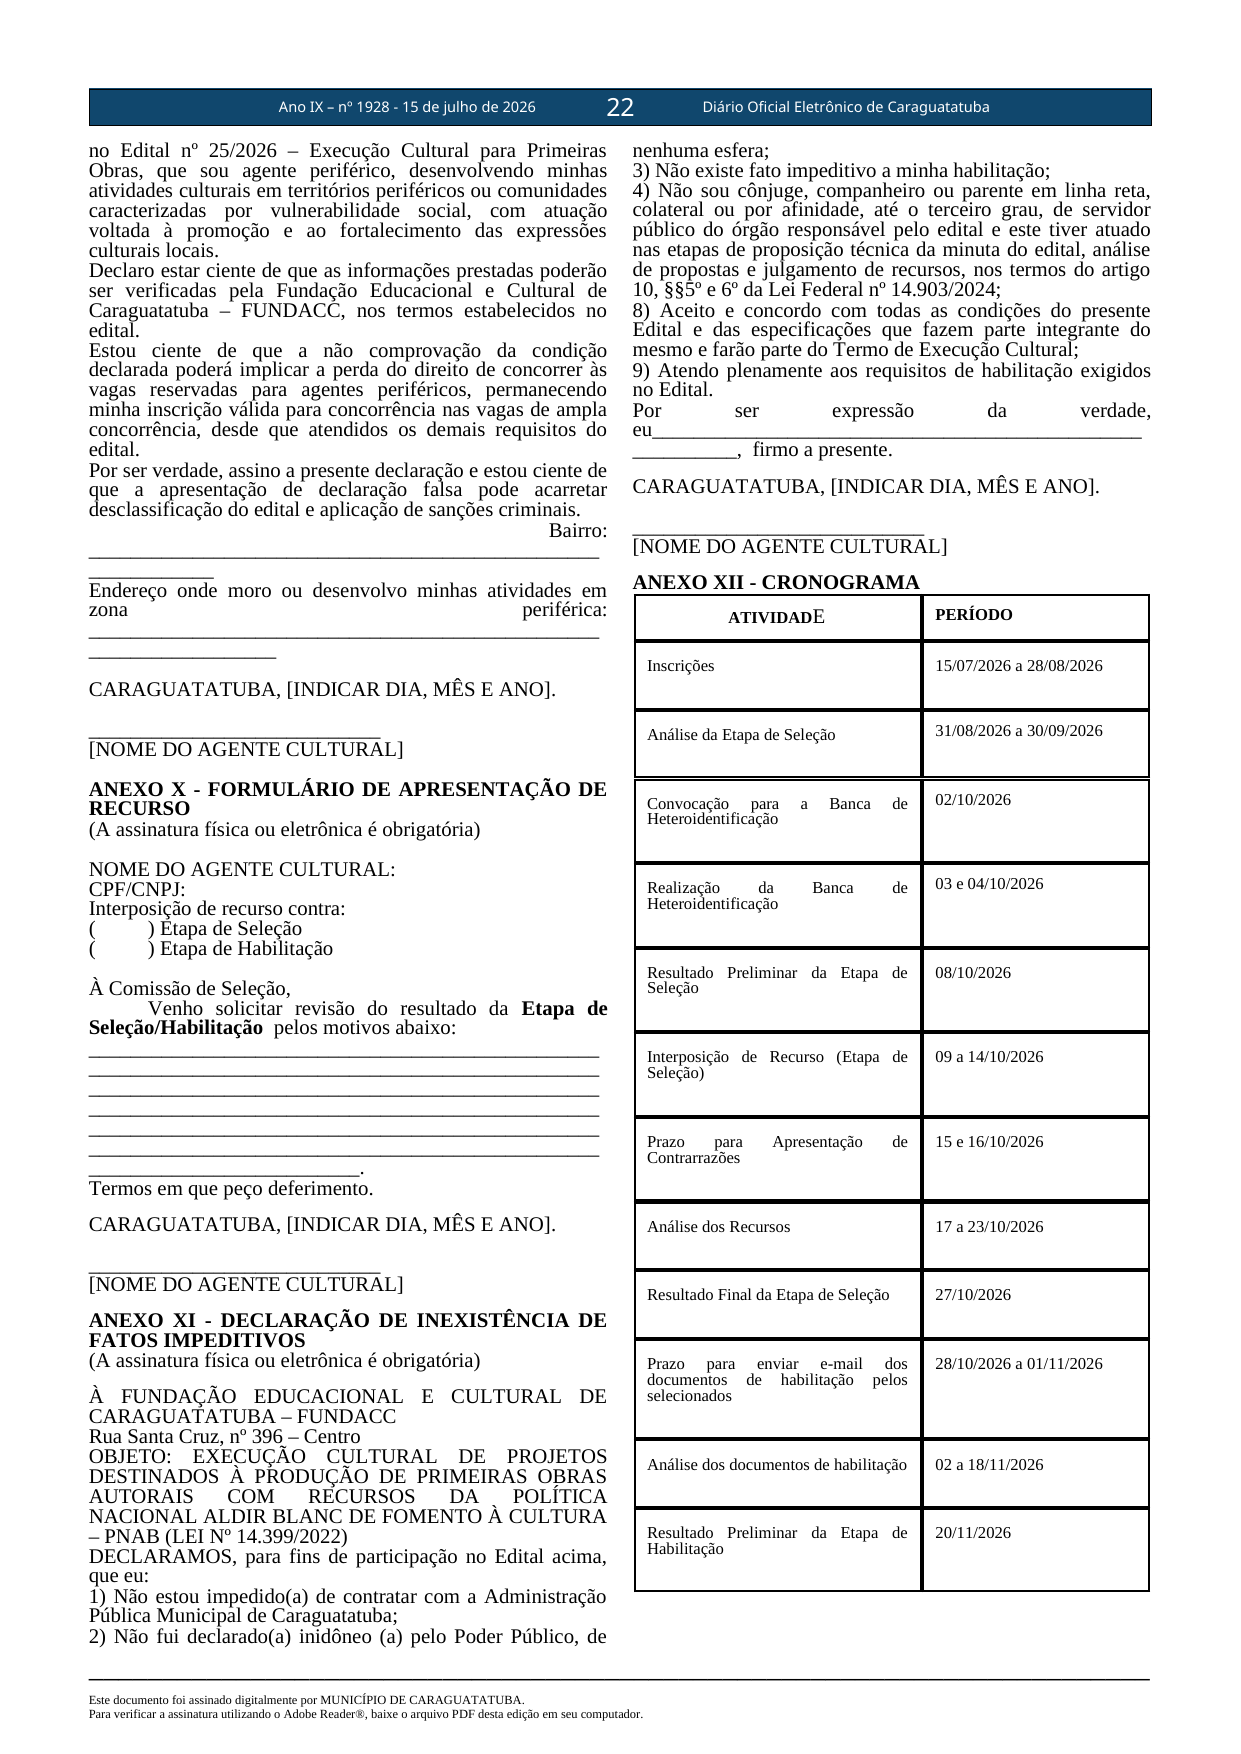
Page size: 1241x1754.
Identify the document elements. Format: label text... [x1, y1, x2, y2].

text Endereço onde moro ou desenvolvo minhas atividades em zona periférica: ___________________________________________________________________ [88, 581, 608, 661]
table_cell Análise dos documentos de habilitação [636, 1441, 920, 1506]
table_cell 03 e 04/10/2026 [924, 865, 1148, 946]
text ( ) Etapa de Seleção [88, 920, 608, 940]
text À Comissão de Seleção, [88, 979, 608, 999]
text [NOME DO AGENTE CULTURAL] [88, 1275, 608, 1295]
table_cell Análise dos Recursos [636, 1204, 920, 1268]
table_cell 02 a 18/11/2026 [924, 1441, 1148, 1506]
text ____________________________ [88, 721, 608, 741]
text ________________________________________________________________________________________________________________________________________________________________________________________________________________________________________________________________________________________________________________________________. [88, 1039, 608, 1179]
table_cell Inscrições [636, 643, 920, 708]
table_cell Resultado Preliminar da Etapa de Seleção [636, 950, 920, 1030]
text À FUNDAÇÃO EDUCACIONAL E CULTURAL DE CARAGUATATUBA – FUNDACC [88, 1388, 608, 1428]
table_cell Interposição de Recurso (Etapa de Seleção) [636, 1034, 920, 1115]
text 3) Não existe fato impeditivo a minha habilitação; [632, 162, 1152, 182]
table_cell 15/07/2026 a 28/08/2026 [924, 643, 1148, 708]
table_cell Prazo para enviar e-mail dos documentos de habilitação pelos selecionados [636, 1341, 920, 1437]
table_cell 02/10/2026 [924, 781, 1148, 861]
table_cell 09 a 14/10/2026 [924, 1034, 1148, 1115]
text ANEXO XII - CRONOGRAMA [632, 574, 1152, 593]
text 4) Não sou cônjuge, companheiro ou parente em linha reta, colateral ou por afinidade, até o terceiro grau, de servidor público do órgão responsável pelo edital e este tiver atuado nas etapas de proposição técnica da minuta do edital, análise de propostas e julgamento de recursos, nos termos do artigo 10, §§5º e 6º da Lei Federal nº 14.903/2024; [632, 182, 1152, 301]
text Bairro: _____________________________________________________________ [88, 521, 608, 581]
text NOME DO AGENTE CULTURAL: [88, 860, 608, 880]
text Rua Santa Cruz, nº 396 – Centro [88, 1428, 608, 1448]
text Termos em que peço deferimento. [88, 1179, 608, 1199]
text [NOME DO AGENTE CULTURAL] [632, 537, 1152, 557]
table_cell 20/11/2026 [924, 1510, 1148, 1590]
table_cell 28/10/2026 a 01/11/2026 [924, 1341, 1148, 1437]
table_cell 08/10/2026 [924, 950, 1148, 1030]
table_cell 31/08/2026 a 30/09/2026 [924, 712, 1148, 776]
text (A assinatura física ou eletrônica é obrigatória) [88, 820, 608, 840]
text Declaro estar ciente de que as informações prestadas poderão ser verificadas pela Fundação Educacional e Cultural de Caraguatatuba – FUNDACC, nos termos estabelecidos no edital. [88, 262, 608, 342]
text nenhuma esfera; [632, 142, 1152, 162]
text CPF/CNPJ: [88, 880, 608, 900]
text CARAGUATATUBA, [INDICAR DIA, MÊS E ANO]. [88, 681, 608, 701]
text Estou ciente de que a não comprovação da condição declarada poderá implicar a perda do direito de concorrer às vagas reservadas para agentes periféricos, permanecendo minha inscrição válida para concorrência nas vagas de ampla concorrência, desde que atendidos os demais requisitos do edital. [88, 342, 608, 461]
table_header ATIVIDADE [636, 596, 920, 639]
table_cell 15 e 16/10/2026 [924, 1119, 1148, 1199]
table_cell Resultado Preliminar da Etapa de Habilitação [636, 1510, 920, 1590]
table_cell Análise da Etapa de Seleção [636, 712, 920, 776]
text ____________________________ [88, 1255, 608, 1275]
text Venho solicitar revisão do resultado da Etapa de Seleção/Habilitação pelos motivos abaixo: [88, 999, 608, 1039]
text Interposição de recurso contra: [88, 900, 608, 920]
table_cell 27/10/2026 [924, 1272, 1148, 1337]
table_cell Prazo para Apresentação de Contrarrazões [636, 1119, 920, 1199]
table_cell Convocação para a Banca de Heteroidentificação [636, 781, 920, 861]
text ____________________________ [632, 517, 1152, 537]
text ANEXO XI - DECLARAÇÃO DE INEXISTÊNCIA DE FATOS IMPEDITIVOS [88, 1312, 608, 1352]
table_header PERÍODO [924, 596, 1148, 639]
text Por ser verdade, assino a presente declaração e estou ciente de que a apresentação de declaração falsa pode acarretar desclassificação do edital e aplicação de sanções criminais. [88, 461, 608, 521]
text OBJETO: EXECUÇÃO CULTURAL DE PROJETOS DESTINADOS À PRODUÇÃO DE PRIMEIRAS OBRAS AUTORAIS COM RECURSOS DA POLÍTICA NACIONAL ALDIR BLANC DE FOMENTO À CULTURA – PNAB (LEI Nº 14.399/2022) [88, 1448, 608, 1548]
text Por ser expressão da verdade, eu_________________________________________________________, firmo a presente. [632, 401, 1152, 461]
table_cell 17 a 23/10/2026 [924, 1204, 1148, 1268]
text (A assinatura física ou eletrônica é obrigatória) [88, 1352, 608, 1371]
text ANEXO X - FORMULÁRIO DE APRESENTAÇÃO DE RECURSO [88, 781, 608, 820]
text 9) Atendo plenamente aos requisitos de habilitação exigidos no Edital. [632, 361, 1152, 401]
text CARAGUATATUBA, [INDICAR DIA, MÊS E ANO]. [88, 1216, 608, 1236]
table_cell Resultado Final da Etapa de Seleção [636, 1272, 920, 1337]
text [NOME DO AGENTE CULTURAL] [88, 741, 608, 761]
text no Edital nº 25/2026 – Execução Cultural para Primeiras Obras, que sou agente periférico, desenvolvendo minhas atividades culturais em territórios periféricos ou comunidades caracterizadas por vulnerabilidade social, com atuação voltada à promoção e ao fortalecimento das expressões culturais locais. [88, 142, 608, 262]
text ( ) Etapa de Habilitação [88, 940, 608, 960]
text 8) Aceito e concordo com todas as condições do presente Edital e das especificações que fazem parte integrante do mesmo e farão parte do Termo de Execução Cultural; [632, 301, 1152, 361]
text CARAGUATATUBA, [INDICAR DIA, MÊS E ANO]. [632, 478, 1152, 497]
table_cell Realização da Banca de Heteroidentificação [636, 865, 920, 946]
text 2) Não fui declarado(a) inidôneo (a) pelo Poder Público, de [88, 1627, 608, 1647]
text 1) Não estou impedido(a) de contratar com a Administração Pública Municipal de Caraguatatuba; [88, 1587, 608, 1627]
text DECLARAMOS, para fins de participação no Edital acima, que eu: [88, 1548, 608, 1587]
